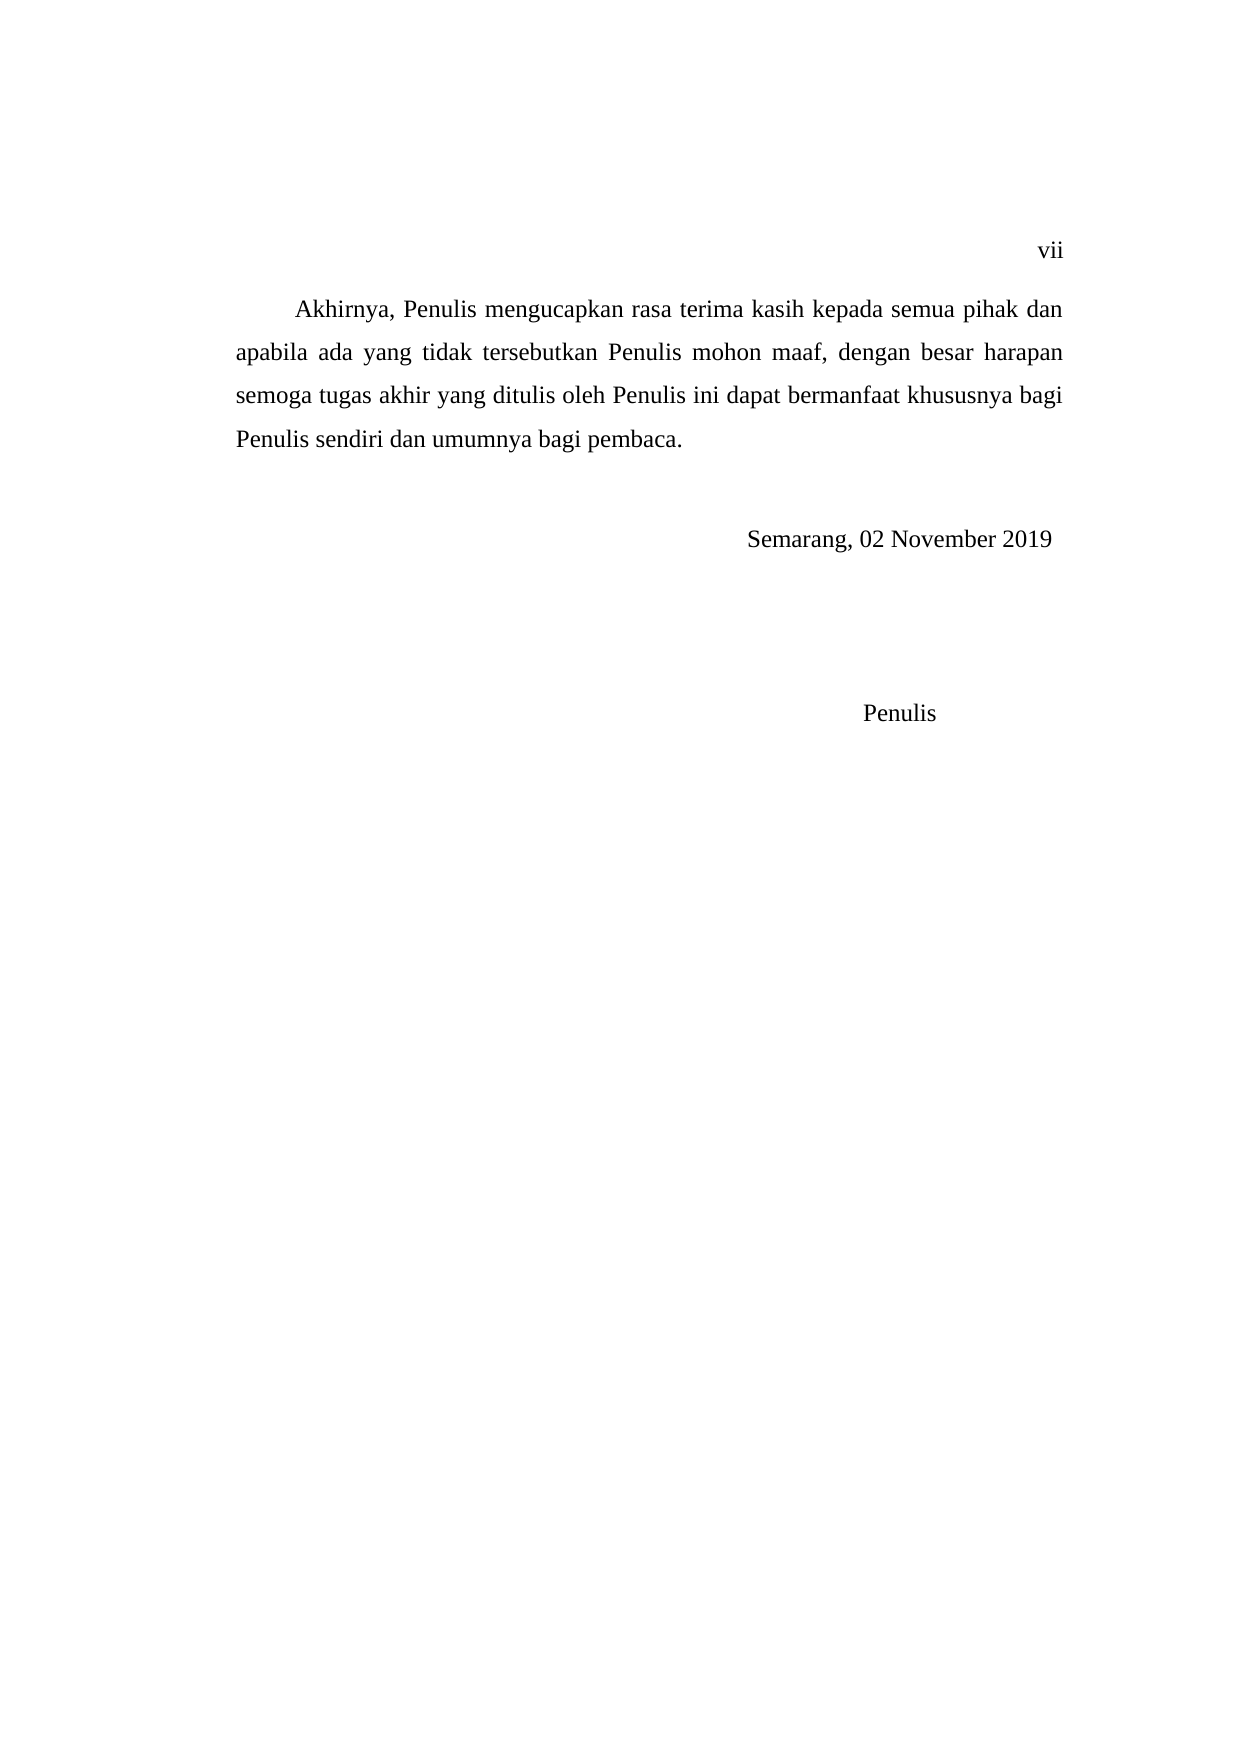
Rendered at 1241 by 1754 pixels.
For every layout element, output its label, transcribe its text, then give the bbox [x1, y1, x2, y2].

text Penulis [236, 698, 1063, 726]
text Akhirnya, Penulis mengucapkan rasa terima kasih kepada semua pihak dan apabila ada yang tidak tersebutkan Penulis mohon maaf, dengan besar harapan semoga tugas akhir yang ditulis oleh Penulis ini dapat bermanfaat khususnya bagi Penulis sendiri dan umumnya bagi pembaca. [236, 294, 1063, 452]
text Semarang, 02 November 2019 [236, 524, 1063, 553]
